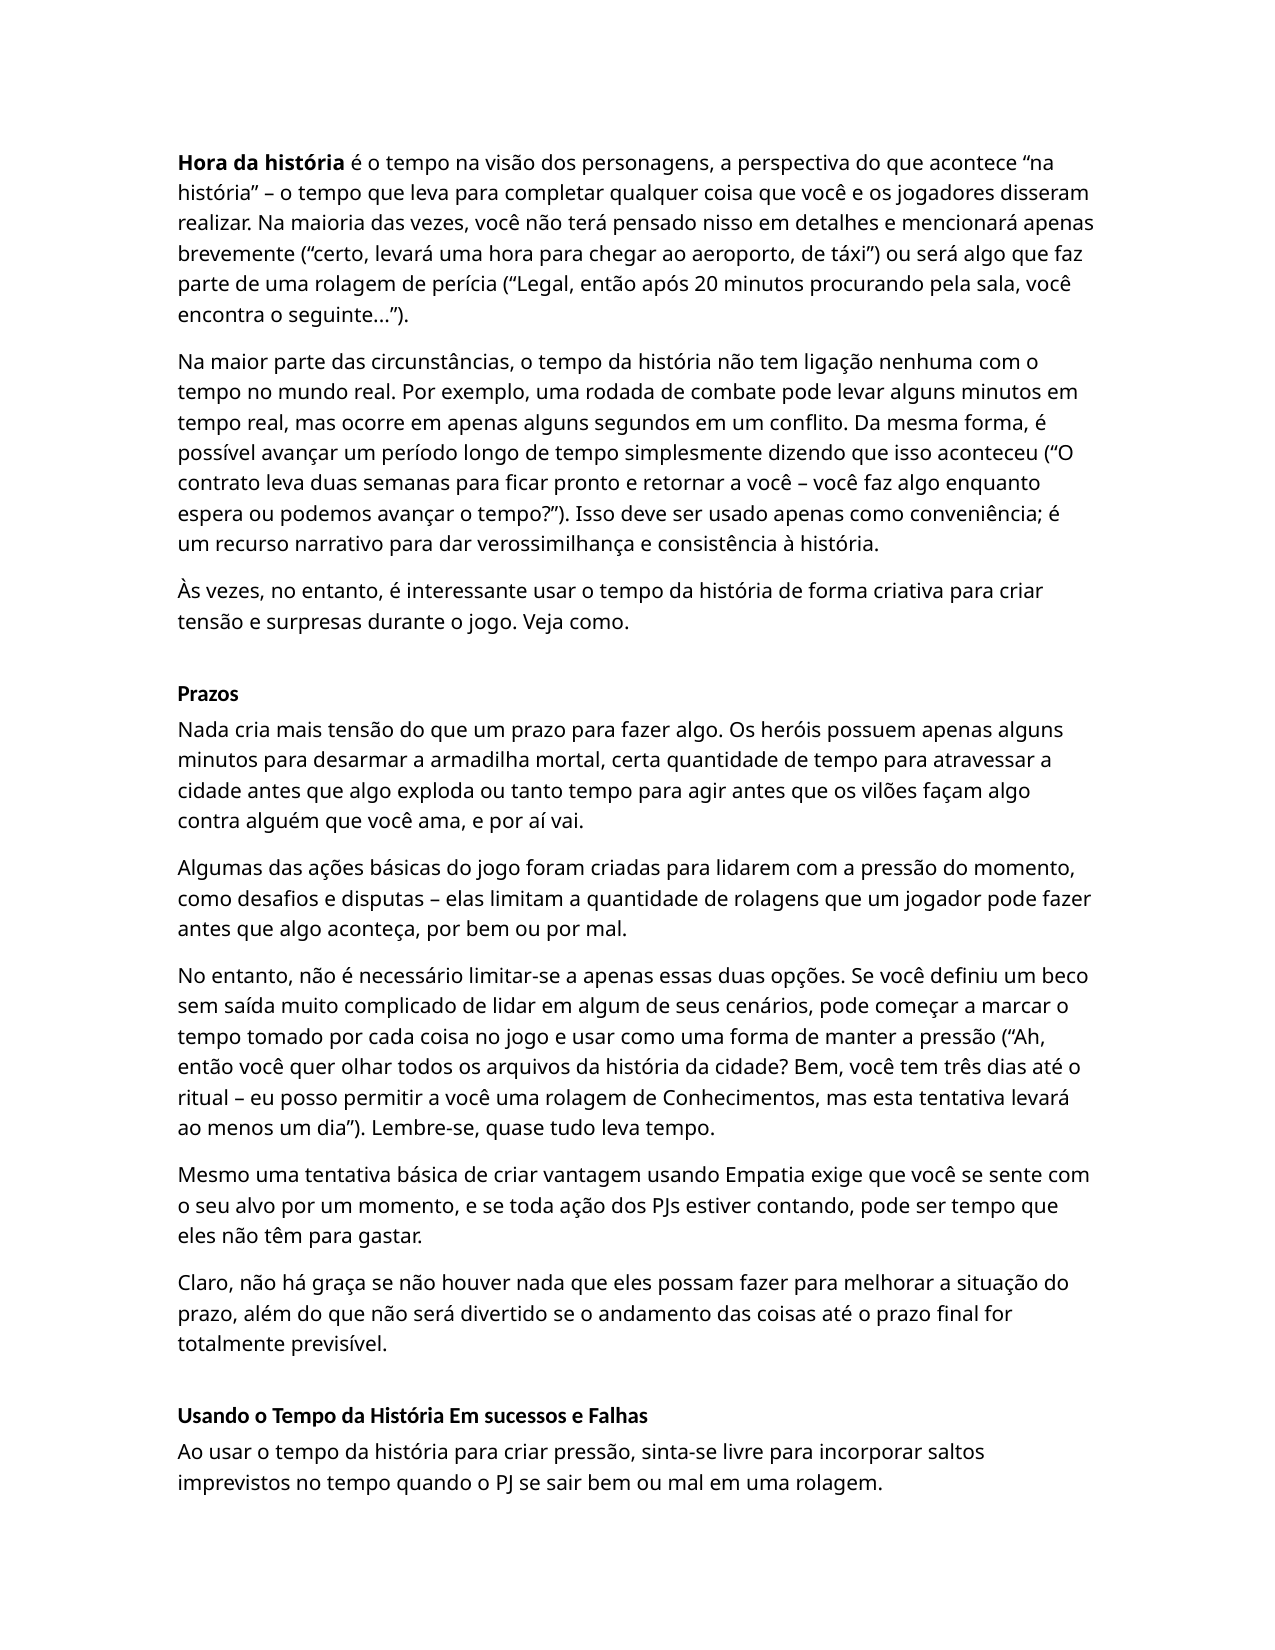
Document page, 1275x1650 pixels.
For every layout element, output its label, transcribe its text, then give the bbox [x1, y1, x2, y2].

text Mesmo uma tentativa básica de criar vantagem usando Empatia exige que você se sente com o seu alvo por um momento, e se toda ação dos PJs estiver contando, pode ser tempo que eles não têm para gastar. [177, 1160, 1098, 1250]
text Ao usar o tempo da história para criar pressão, sinta-se livre para incorporar saltos imprevistos no tempo quando o PJ se sair bem ou mal em uma rolagem. [177, 1437, 1098, 1496]
subtitle Prazos [177, 679, 1098, 707]
text Algumas das ações básicas do jogo foram criadas para lidarem com a pressão do momento, como desafios e disputas – elas limitam a quantidade de rolagens que um jogador pode fazer antes que algo aconteça, por bem ou por mal. [177, 853, 1098, 943]
subtitle Usando o Tempo da História Em sucessos e Falhas [177, 1401, 1098, 1429]
text Nada cria mais tensão do que um prazo para fazer algo. Os heróis possuem apenas alguns minutos para desarmar a armadilha mortal, certa quantidade de tempo para atravessar a cidade antes que algo exploda ou tanto tempo para agir antes que os vilões façam algo contra alguém que você ama, e por aí vai. [177, 715, 1098, 835]
text Às vezes, no entanto, é interessante usar o tempo da história de forma criativa para criar tensão e surpresas durante o jogo. Veja como. [177, 576, 1098, 635]
text Na maior parte das circunstâncias, o tempo da história não tem ligação nenhuma com o tempo no mundo real. Por exemplo, uma rodada de combate pode levar alguns minutos em tempo real, mas ocorre em apenas alguns segundos em um conﬂito. Da mesma forma, é possível avançar um período longo de tempo simplesmente dizendo que isso aconteceu (“O contrato leva duas semanas para ficar pronto e retornar a você – você faz algo enquanto espera ou podemos avançar o tempo?”). Isso deve ser usado apenas como conveniência; é um recurso narrativo para dar verossimilhança e consistência à história. [177, 347, 1098, 558]
text Hora da história é o tempo na visão dos personagens, a perspectiva do que acontece “na história” – o tempo que leva para completar qualquer coisa que você e os jogadores disseram realizar. Na maioria das vezes, você não terá pensado nisso em detalhes e mencionará apenas brevemente (“certo, levará uma hora para chegar ao aeroporto, de táxi”) ou será algo que faz parte de uma rolagem de perícia (“Legal, então após 20 minutos procurando pela sala, você encontra o seguinte...”). [177, 148, 1098, 328]
text No entanto, não é necessário limitar-se a apenas essas duas opções. Se você definiu um beco sem saída muito complicado de lidar em algum de seus cenários, pode começar a marcar o tempo tomado por cada coisa no jogo e usar como uma forma de manter a pressão (“Ah, então você quer olhar todos os arquivos da história da cidade? Bem, você tem três dias até o ritual – eu posso permitir a você uma rolagem de Conhecimentos, mas esta tentativa levará ao menos um dia”). Lembre-se, quase tudo leva tempo. [177, 961, 1098, 1142]
text Claro, não há graça se não houver nada que eles possam fazer para melhorar a situação do prazo, além do que não será divertido se o andamento das coisas até o prazo final for totalmente previsível. [177, 1268, 1098, 1358]
